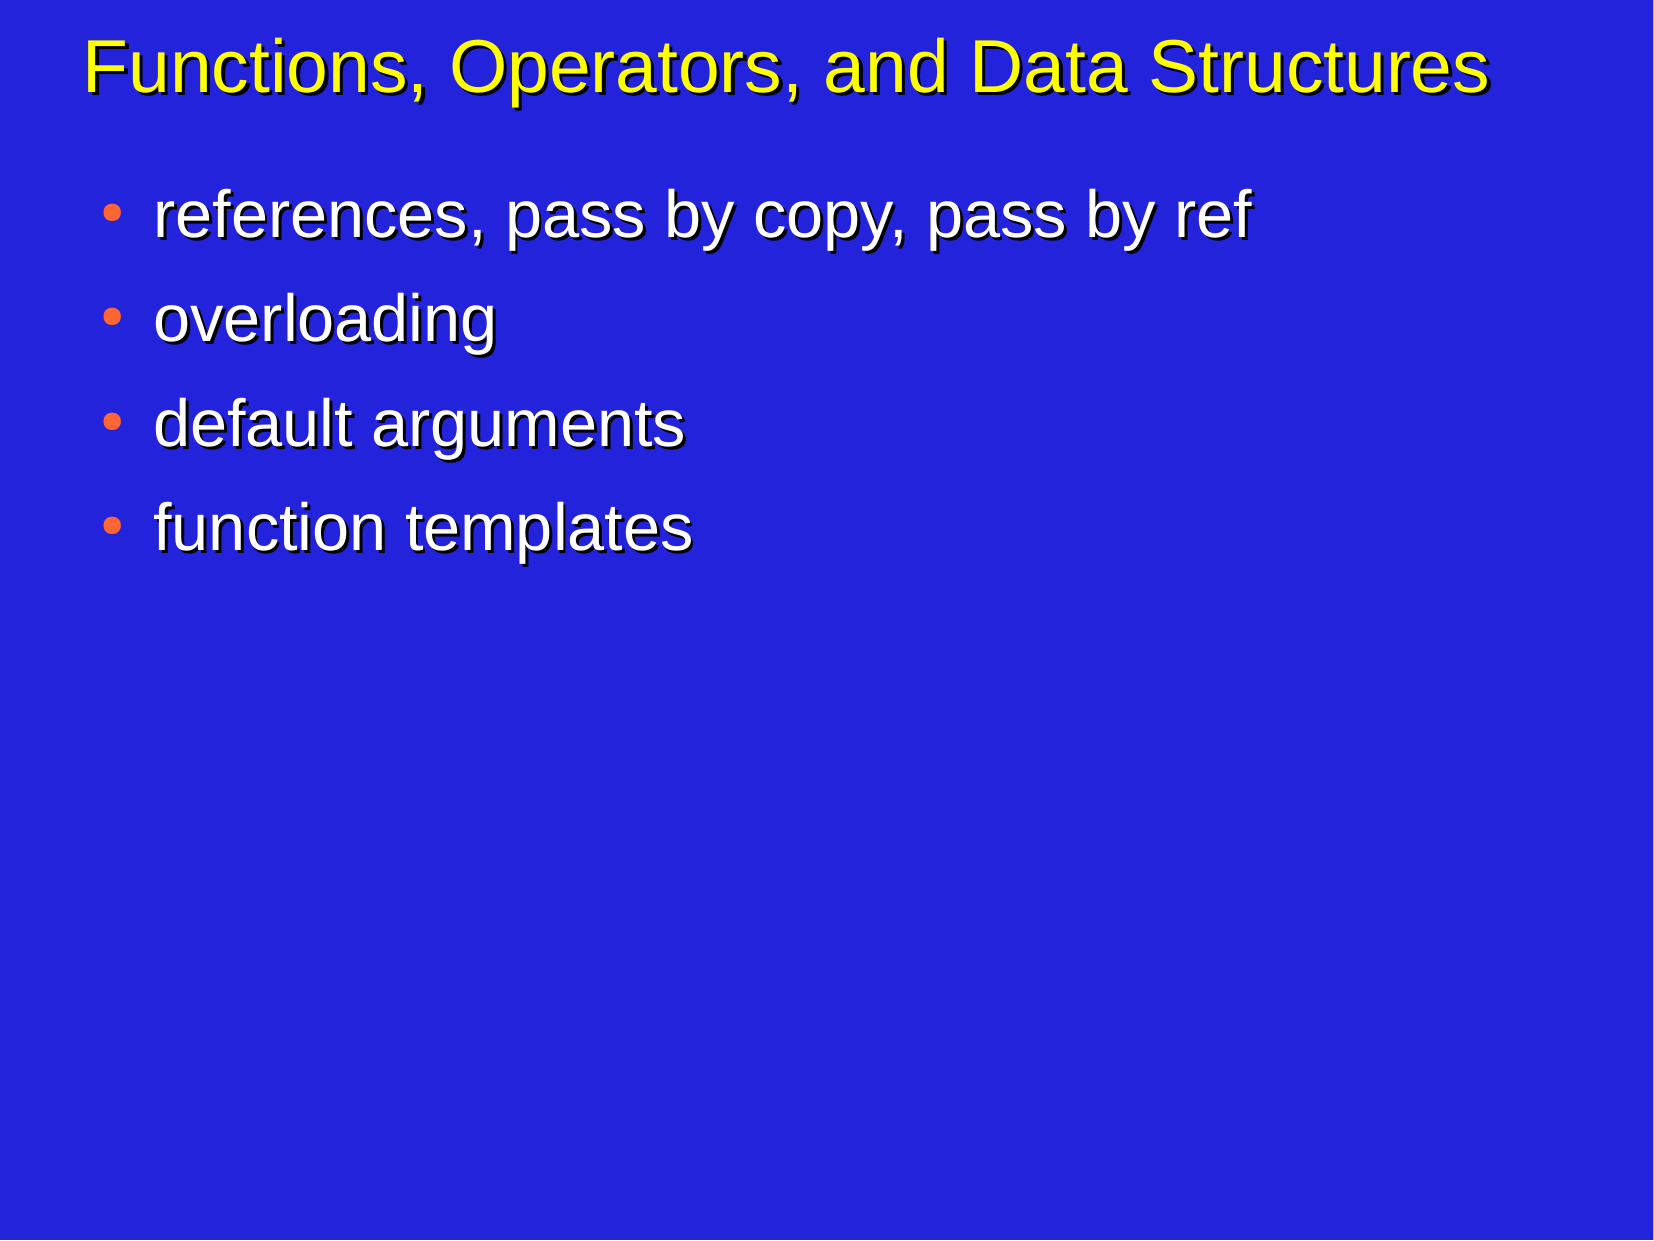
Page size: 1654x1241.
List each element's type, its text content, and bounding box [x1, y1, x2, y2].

title Functions, Operators, and Data Structures [82, 2, 1571, 130]
list references, pass by copy, pass by ref overloading default arguments function templates [82, 177, 1571, 1182]
